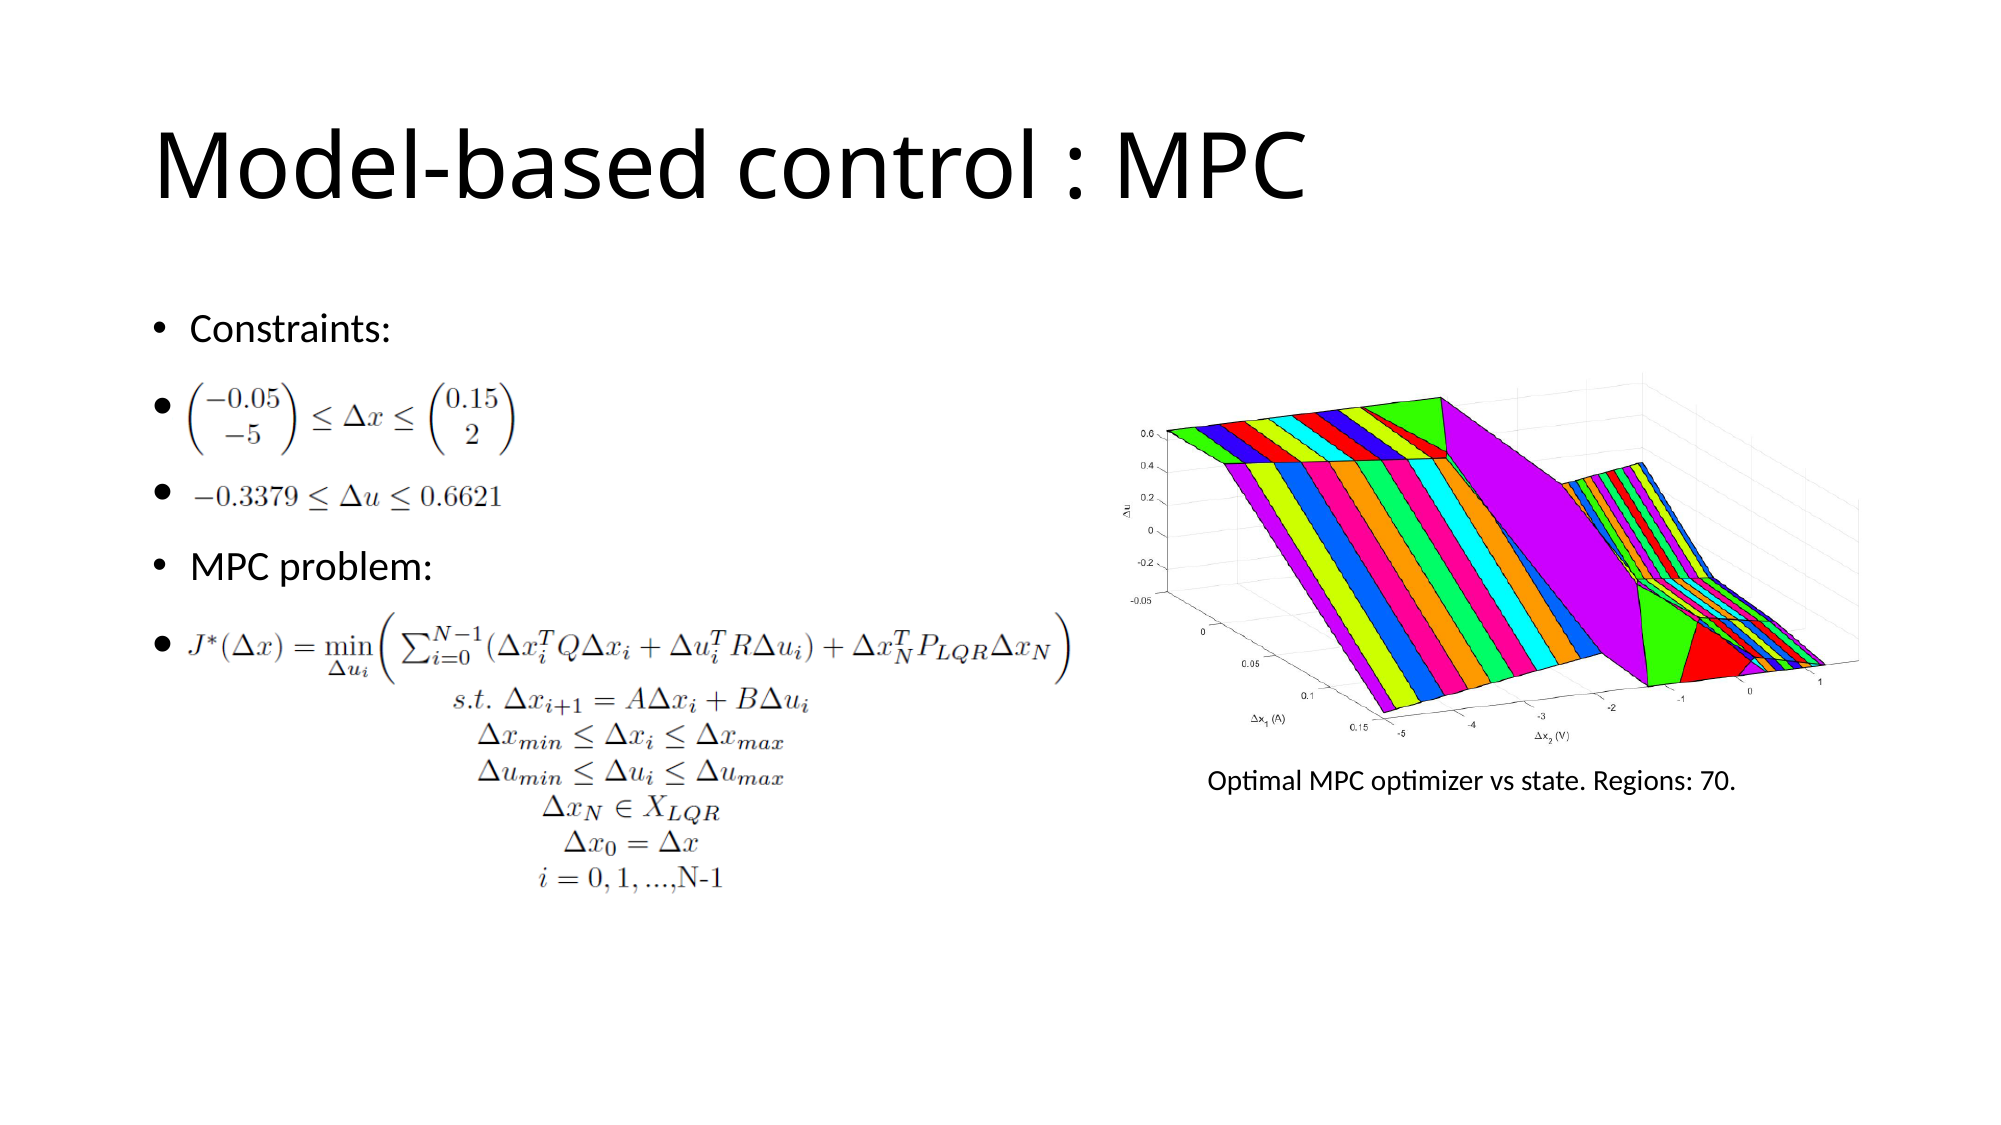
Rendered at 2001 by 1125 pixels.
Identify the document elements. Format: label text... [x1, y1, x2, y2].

list Constraints: MPC problem: [137, 299, 1863, 1014]
text_box Optimal MPC optimizer vs state. Regions: 70. [1192, 753, 1759, 805]
picture [191, 470, 509, 522]
title Model-based control : MPC [137, 59, 1863, 278]
picture [1105, 359, 1879, 776]
picture [172, 370, 528, 465]
picture [172, 603, 1089, 905]
